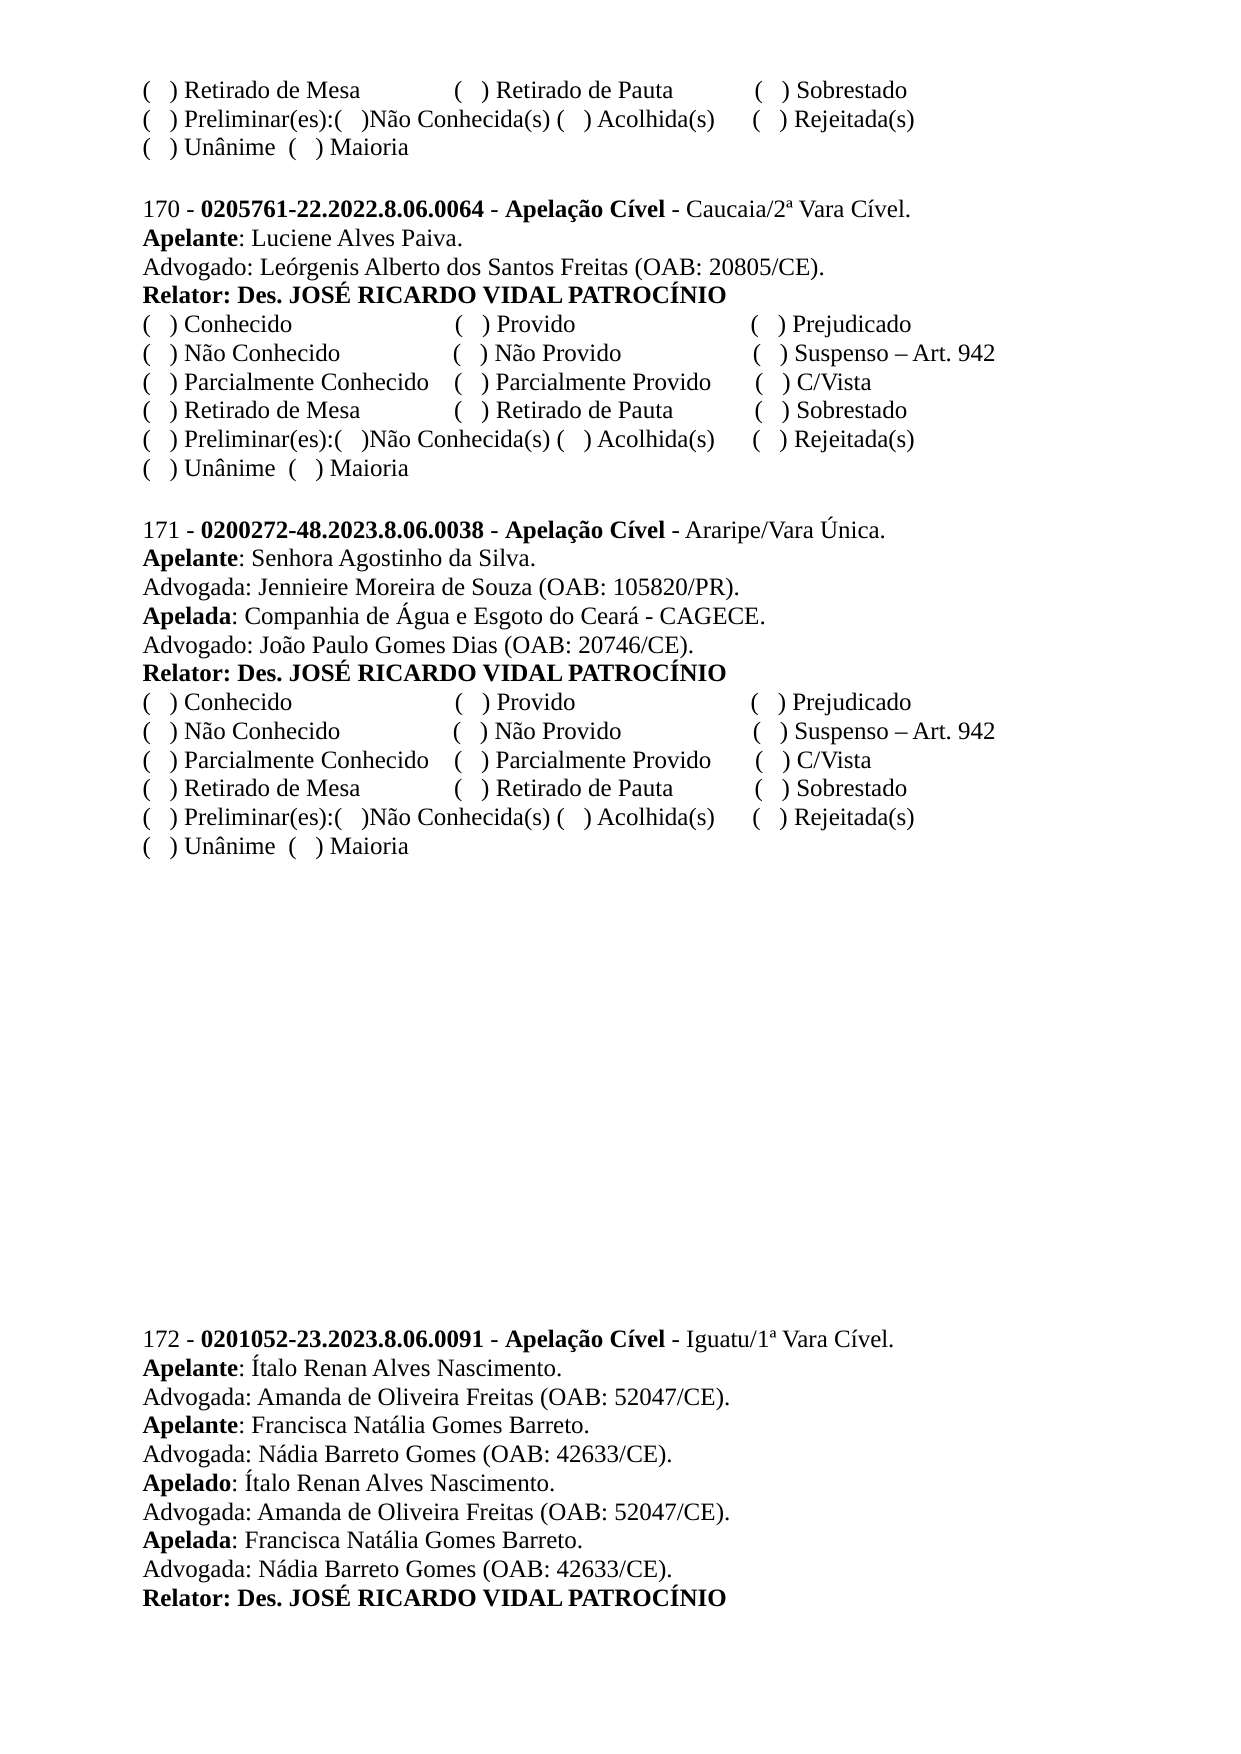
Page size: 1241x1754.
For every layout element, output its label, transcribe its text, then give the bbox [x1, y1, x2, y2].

text Apelante: Senhora Agostinho da Silva. [142, 543, 1141, 572]
text ( ) Conhecido ( ) Provido ( ) Prejudicado [142, 309, 1141, 338]
text ( ) Unânime ( ) Maioria [142, 132, 1141, 161]
text Relator: Des. JOSÉ RICARDO VIDAL PATROCÍNIO [142, 658, 1141, 687]
text ( ) Retirado de Mesa ( ) Retirado de Pauta ( ) Sobrestado [142, 75, 1158, 104]
text ( ) Retirado de Mesa ( ) Retirado de Pauta ( ) Sobrestado [142, 773, 1158, 802]
text Apelante: Francisca Natália Gomes Barreto. [142, 1410, 1141, 1439]
text Apelante: Ítalo Renan Alves Nascimento. [142, 1353, 1141, 1382]
text Apelada: Companhia de Água e Esgoto do Ceará - CAGECE. [142, 601, 1141, 630]
text Advogado: João Paulo Gomes Dias (OAB: 20746/CE). [142, 630, 1141, 658]
text Apelante: Luciene Alves Paiva. [142, 223, 1141, 252]
text Advogado: Leórgenis Alberto dos Santos Freitas (OAB: 20805/CE). [142, 252, 1141, 281]
text 171 - 0200272-48.2023.8.06.0038 - Apelação Cível - Araripe/Vara Única. [142, 515, 1141, 543]
text Advogada: Nádia Barreto Gomes (OAB: 42633/CE). [142, 1554, 1141, 1583]
text ( ) Preliminar(es):( )Não Conhecida(s) ( ) Acolhida(s) ( ) Rejeitada(s) [142, 802, 1158, 831]
text Advogada: Nádia Barreto Gomes (OAB: 42633/CE). [142, 1439, 1141, 1468]
text ( ) Unânime ( ) Maioria [142, 831, 1141, 860]
text ( ) Não Conhecido ( ) Não Provido ( ) Suspenso – Art. 942 [142, 338, 1158, 367]
text ( ) Parcialmente Conhecido ( ) Parcialmente Provido ( ) C/Vista [142, 745, 1158, 773]
text Relator: Des. JOSÉ RICARDO VIDAL PATROCÍNIO [142, 1583, 1141, 1612]
text ( ) Unânime ( ) Maioria [142, 453, 1141, 482]
text Advogada: Amanda de Oliveira Freitas (OAB: 52047/CE). [142, 1497, 1141, 1525]
text 172 - 0201052-23.2023.8.06.0091 - Apelação Cível - Iguatu/1ª Vara Cível. [142, 1324, 1141, 1353]
text 170 - 0205761-22.2022.8.06.0064 - Apelação Cível - Caucaia/2ª Vara Cível. [142, 194, 1141, 223]
text Advogada: Jennieire Moreira de Souza (OAB: 105820/PR). [142, 572, 1141, 601]
text ( ) Preliminar(es):( )Não Conhecida(s) ( ) Acolhida(s) ( ) Rejeitada(s) [142, 424, 1158, 453]
text Advogada: Amanda de Oliveira Freitas (OAB: 52047/CE). [142, 1382, 1141, 1410]
text Apelada: Francisca Natália Gomes Barreto. [142, 1525, 1141, 1554]
text ( ) Preliminar(es):( )Não Conhecida(s) ( ) Acolhida(s) ( ) Rejeitada(s) [142, 104, 1158, 132]
text ( ) Parcialmente Conhecido ( ) Parcialmente Provido ( ) C/Vista [142, 367, 1158, 396]
text Apelado: Ítalo Renan Alves Nascimento. [142, 1468, 1141, 1497]
text ( ) Retirado de Mesa ( ) Retirado de Pauta ( ) Sobrestado [142, 396, 1158, 424]
text ( ) Conhecido ( ) Provido ( ) Prejudicado [142, 687, 1141, 716]
text Relator: Des. JOSÉ RICARDO VIDAL PATROCÍNIO [142, 281, 1141, 309]
text ( ) Não Conhecido ( ) Não Provido ( ) Suspenso – Art. 942 [142, 716, 1158, 745]
